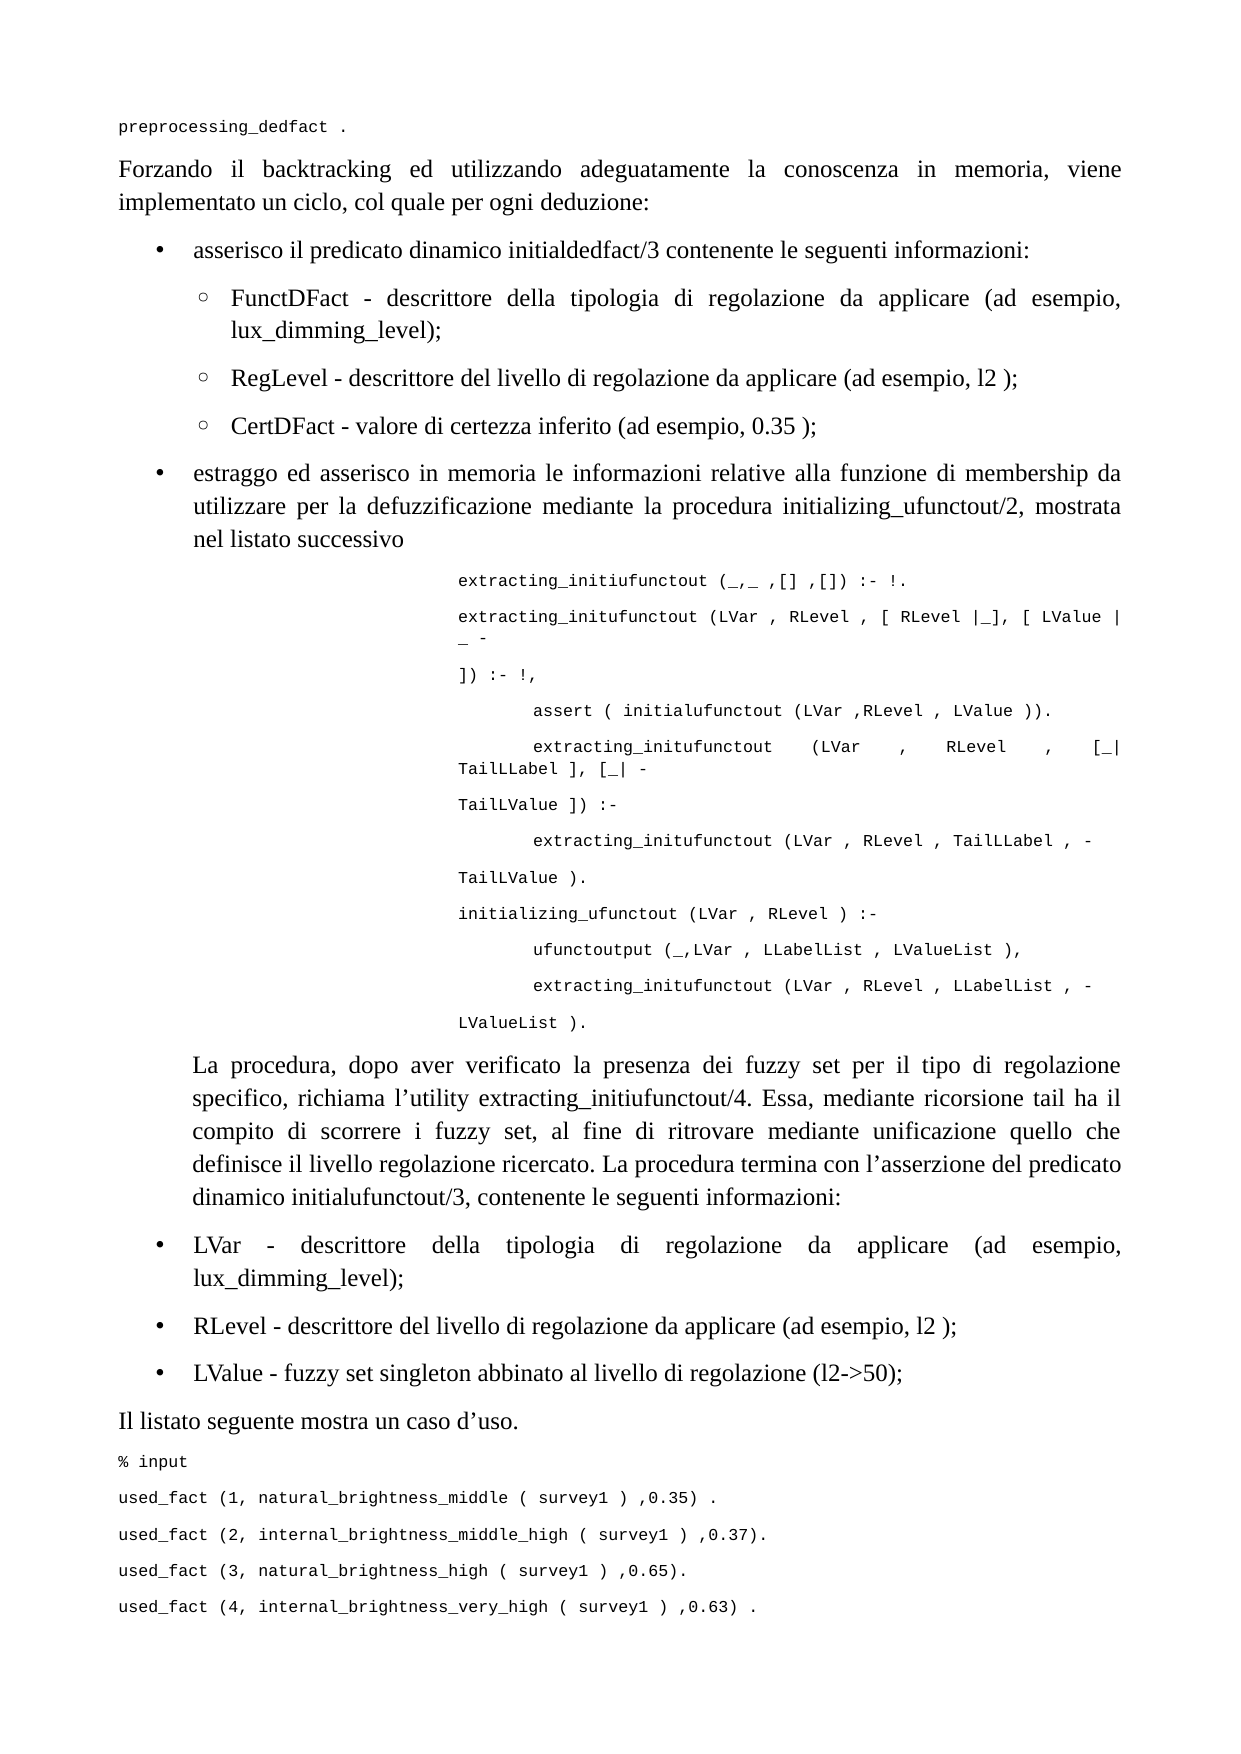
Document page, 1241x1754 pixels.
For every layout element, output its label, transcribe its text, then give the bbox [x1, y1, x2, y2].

text extracting_initufunctout (LVar , RLevel , LLabelList , - [458, 978, 1122, 997]
text ufunctoutput (_,LVar , LLabelList , LValueList ), [458, 942, 1122, 961]
text ]) :- !, [458, 666, 1122, 685]
list FunctDFact - descrittore della tipologia di regolazione da applicare (ad esempio, lux_dimming_level); [193, 283, 1122, 344]
text assert ( initialufunctout (LVar ,RLevel , LValue )). [458, 702, 1122, 721]
list estraggo ed asserisco in memoria le informazioni relative alla funzione di membership da utilizzare per la defuzzificazione mediante la procedura initializing_ufunctout/2, mostrata nel listato successivo [156, 458, 1122, 553]
text TailLValue ). [458, 869, 1122, 888]
text extracting_initufunctout (LVar , RLevel , [_| TailLLabel ], [_| - [458, 739, 1122, 779]
list asserisco il predicato dinamico initialdedfact/3 contenente le seguenti informazioni: [156, 235, 1122, 264]
text extracting_initufunctout (LVar , RLevel , [ RLevel |_], [ LValue |_ - [458, 608, 1122, 649]
text extracting_initufunctout (LVar , RLevel , TailLLabel , - [458, 833, 1122, 852]
text TailLValue ]) :- [458, 797, 1122, 816]
list RLevel - descrittore del livello di regolazione da applicare (ad esempio, l2 ); [156, 1311, 1122, 1339]
list CertDFact - valore di certezza inferito (ad esempio, 0.35 ); [193, 411, 1122, 439]
text used_fact (3, natural_brightness_high ( survey1 ) ,0.65). [118, 1562, 1122, 1581]
list LVar - descrittore della tipologia di regolazione da applicare (ad esempio, lux_dimming_level); [156, 1230, 1122, 1292]
text Il listato seguente mostra un caso d’uso. [118, 1406, 1122, 1435]
text LValueList ). [458, 1014, 1122, 1033]
list LValue - fuzzy set singleton abbinato al livello di regolazione (l2->50); [156, 1358, 1122, 1387]
text used_fact (1, natural_brightness_middle ( survey1 ) ,0.35) . [118, 1490, 1122, 1509]
text used_fact (2, internal_brightness_middle_high ( survey1 ) ,0.37). [118, 1526, 1122, 1545]
text used_fact (4, internal_brightness_very_high ( survey1 ) ,0.63) . [118, 1598, 1122, 1617]
text Forzando il backtracking ed utilizzando adeguatamente la conoscenza in memoria, viene implementato un ciclo, col quale per ogni deduzione: [118, 154, 1122, 216]
list RegLevel - descrittore del livello di regolazione da applicare (ad esempio, l2 ); [193, 363, 1122, 392]
text preprocessing_dedfact . [118, 118, 1122, 137]
text % input [118, 1453, 1122, 1472]
text extracting_initiufunctout (_,_ ,[] ,[]) :- !. [458, 572, 1122, 591]
text La procedura, dopo aver verificato la presenza dei fuzzy set per il tipo di regolazione specifico, richiama l’utility extracting_initiufunctout/4. Essa, mediante ricorsione tail ha il compito di scorrere i fuzzy set, al fine di ritrovare mediante unificazione quello che definisce il livello regolazione ricercato. La procedura termina con l’asserzione del predicato dinamico initialufunctout/3, contenente le seguenti informazioni: [192, 1050, 1122, 1211]
text initializing_ufunctout (LVar , RLevel ) :- [458, 905, 1122, 924]
